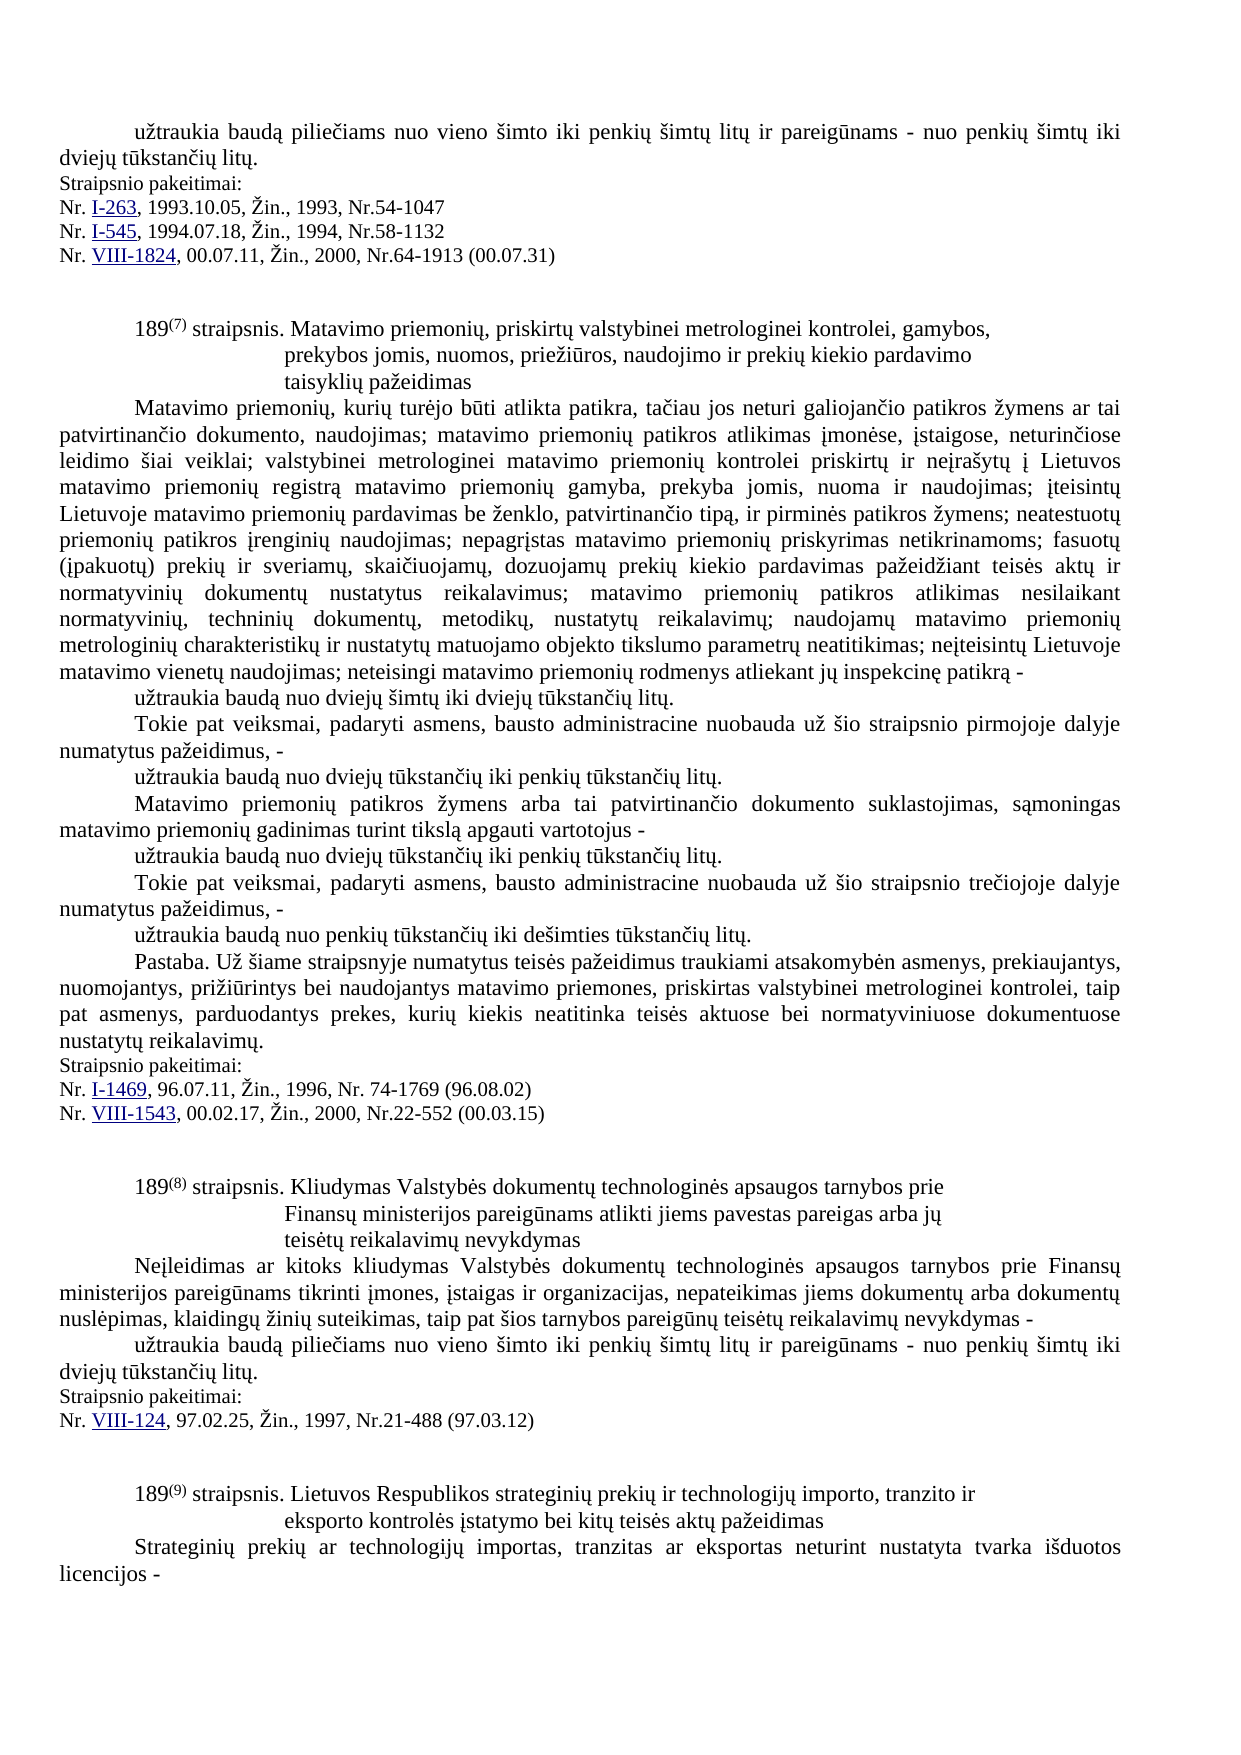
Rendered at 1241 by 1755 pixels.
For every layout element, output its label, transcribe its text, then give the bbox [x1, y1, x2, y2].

text Nr. VIII-124, 97.02.25, Žin., 1997, Nr.21-488 (97.03.12) [59, 1408, 1122, 1432]
text Matavimo priemonių patikros žymens arba tai patvirtinančio dokumento suklastojimas, sąmoningas matavimo priemonių gadinimas turint tikslą apgauti vartotojus - [59, 789, 1122, 842]
text Nr. VIII-1824, 00.07.11, Žin., 2000, Nr.64-1913 (00.07.31) [59, 243, 1122, 267]
text 189(9) straipsnis. Lietuvos Respublikos strateginių prekių ir technologijų importo, tranzito ir [134, 1481, 1122, 1507]
text teisėtų reikalavimų nevykdymas [284, 1226, 1122, 1252]
text Straipsnio pakeitimai: [59, 1384, 1122, 1408]
text taisyklių pažeidimas [284, 368, 1122, 394]
text eksporto kontrolės įstatymo bei kitų teisės aktų pažeidimas [284, 1507, 1122, 1533]
text 189(8) straipsnis. Kliudymas Valstybės dokumentų technologinės apsaugos tarnybos prie [59, 1173, 1122, 1200]
text Nr. I-263, 1993.10.05, Žin., 1993, Nr.54-1047 [59, 195, 1122, 219]
text užtraukia baudą nuo penkių tūkstančių iki dešimties tūkstančių litų. [59, 921, 1122, 948]
text Straipsnio pakeitimai: [59, 171, 1122, 195]
text Tokie pat veiksmai, padaryti asmens, bausto administracine nuobauda už šio straipsnio trečiojoje dalyje numatytus pažeidimus, - [59, 869, 1122, 921]
text Neįleidimas ar kitoks kliudymas Valstybės dokumentų technologinės apsaugos tarnybos prie Finansų ministerijos pareigūnams tikrinti įmones, įstaigas ir organizacijas, nepateikimas jiems dokumentų arba dokumentų nuslėpimas, klaidingų žinių suteikimas, taip pat šios tarnybos pareigūnų teisėtų reikalavimų nevykdymas - [59, 1252, 1122, 1332]
text 189(7) straipsnis. Matavimo priemonių, priskirtų valstybinei metrologinei kontrolei, gamybos, [134, 315, 1122, 342]
text užtraukia baudą piliečiams nuo vieno šimto iki penkių šimtų litų ir pareigūnams - nuo penkių šimtų iki dviejų tūkstančių litų. [59, 118, 1122, 171]
text užtraukia baudą nuo dviejų tūkstančių iki penkių tūkstančių litų. [59, 842, 1122, 869]
text Straipsnio pakeitimai: [59, 1053, 1122, 1077]
text Tokie pat veiksmai, padaryti asmens, bausto administracine nuobauda už šio straipsnio pirmojoje dalyje numatytus pažeidimus, - [59, 711, 1122, 763]
text prekybos jomis, nuomos, priežiūros, naudojimo ir prekių kiekio pardavimo [284, 342, 1122, 368]
text Nr. I-545, 1994.07.18, Žin., 1994, Nr.58-1132 [59, 219, 1122, 243]
text Matavimo priemonių, kurių turėjo būti atlikta patikra, tačiau jos neturi galiojančio patikros žymens ar tai patvirtinančio dokumento, naudojimas; matavimo priemonių patikros atlikimas įmonėse, įstaigose, neturinčiose leidimo šiai veiklai; valstybinei metrologinei matavimo priemonių kontrolei priskirtų ir neįrašytų į Lietuvos matavimo priemonių registrą matavimo priemonių gamyba, prekyba jomis, nuoma ir naudojimas; įteisintų Lietuvoje matavimo priemonių pardavimas be ženklo, patvirtinančio tipą, ir pirminės patikros žymens; neatestuotų priemonių patikros įrenginių naudojimas; nepagrįstas matavimo priemonių priskyrimas netikrinamoms; fasuotų (įpakuotų) prekių ir sveriamų, skaičiuojamų, dozuojamų prekių kiekio pardavimas pažeidžiant teisės aktų ir normatyvinių dokumentų nustatytus reikalavimus; matavimo priemonių patikros atlikimas nesilaikant normatyvinių, techninių dokumentų, metodikų, nustatytų reikalavimų; naudojamų matavimo priemonių metrologinių charakteristikų ir nustatytų matuojamo objekto tikslumo parametrų neatitikimas; neįteisintų Lietuvoje matavimo vienetų naudojimas; neteisingi matavimo priemonių rodmenys atliekant jų inspekcinę patikrą - [59, 394, 1122, 684]
text Nr. VIII-1543, 00.02.17, Žin., 2000, Nr.22-552 (00.03.15) [59, 1101, 1122, 1125]
text užtraukia baudą nuo dviejų šimtų iki dviejų tūkstančių litų. [59, 684, 1122, 711]
text Pastaba. Už šiame straipsnyje numatytus teisės pažeidimus traukiami atsakomybėn asmenys, prekiaujantys, nuomojantys, prižiūrintys bei naudojantys matavimo priemones, priskirtas valstybinei metrologinei kontrolei, taip pat asmenys, parduodantys prekes, kurių kiekis neatitinka teisės aktuose bei normatyviniuose dokumentuose nustatytų reikalavimų. [59, 948, 1122, 1053]
text užtraukia baudą nuo dviejų tūkstančių iki penkių tūkstančių litų. [59, 763, 1122, 789]
text užtraukia baudą piliečiams nuo vieno šimto iki penkių šimtų litų ir pareigūnams - nuo penkių šimtų iki dviejų tūkstančių litų. [59, 1332, 1122, 1384]
text Strateginių prekių ar technologijų importas, tranzitas ar eksportas neturint nustatyta tvarka išduotos licencijos - [59, 1533, 1122, 1586]
text Nr. I-1469, 96.07.11, Žin., 1996, Nr. 74-1769 (96.08.02) [59, 1077, 1122, 1101]
text Finansų ministerijos pareigūnams atlikti jiems pavestas pareigas arba jų [284, 1200, 1122, 1226]
